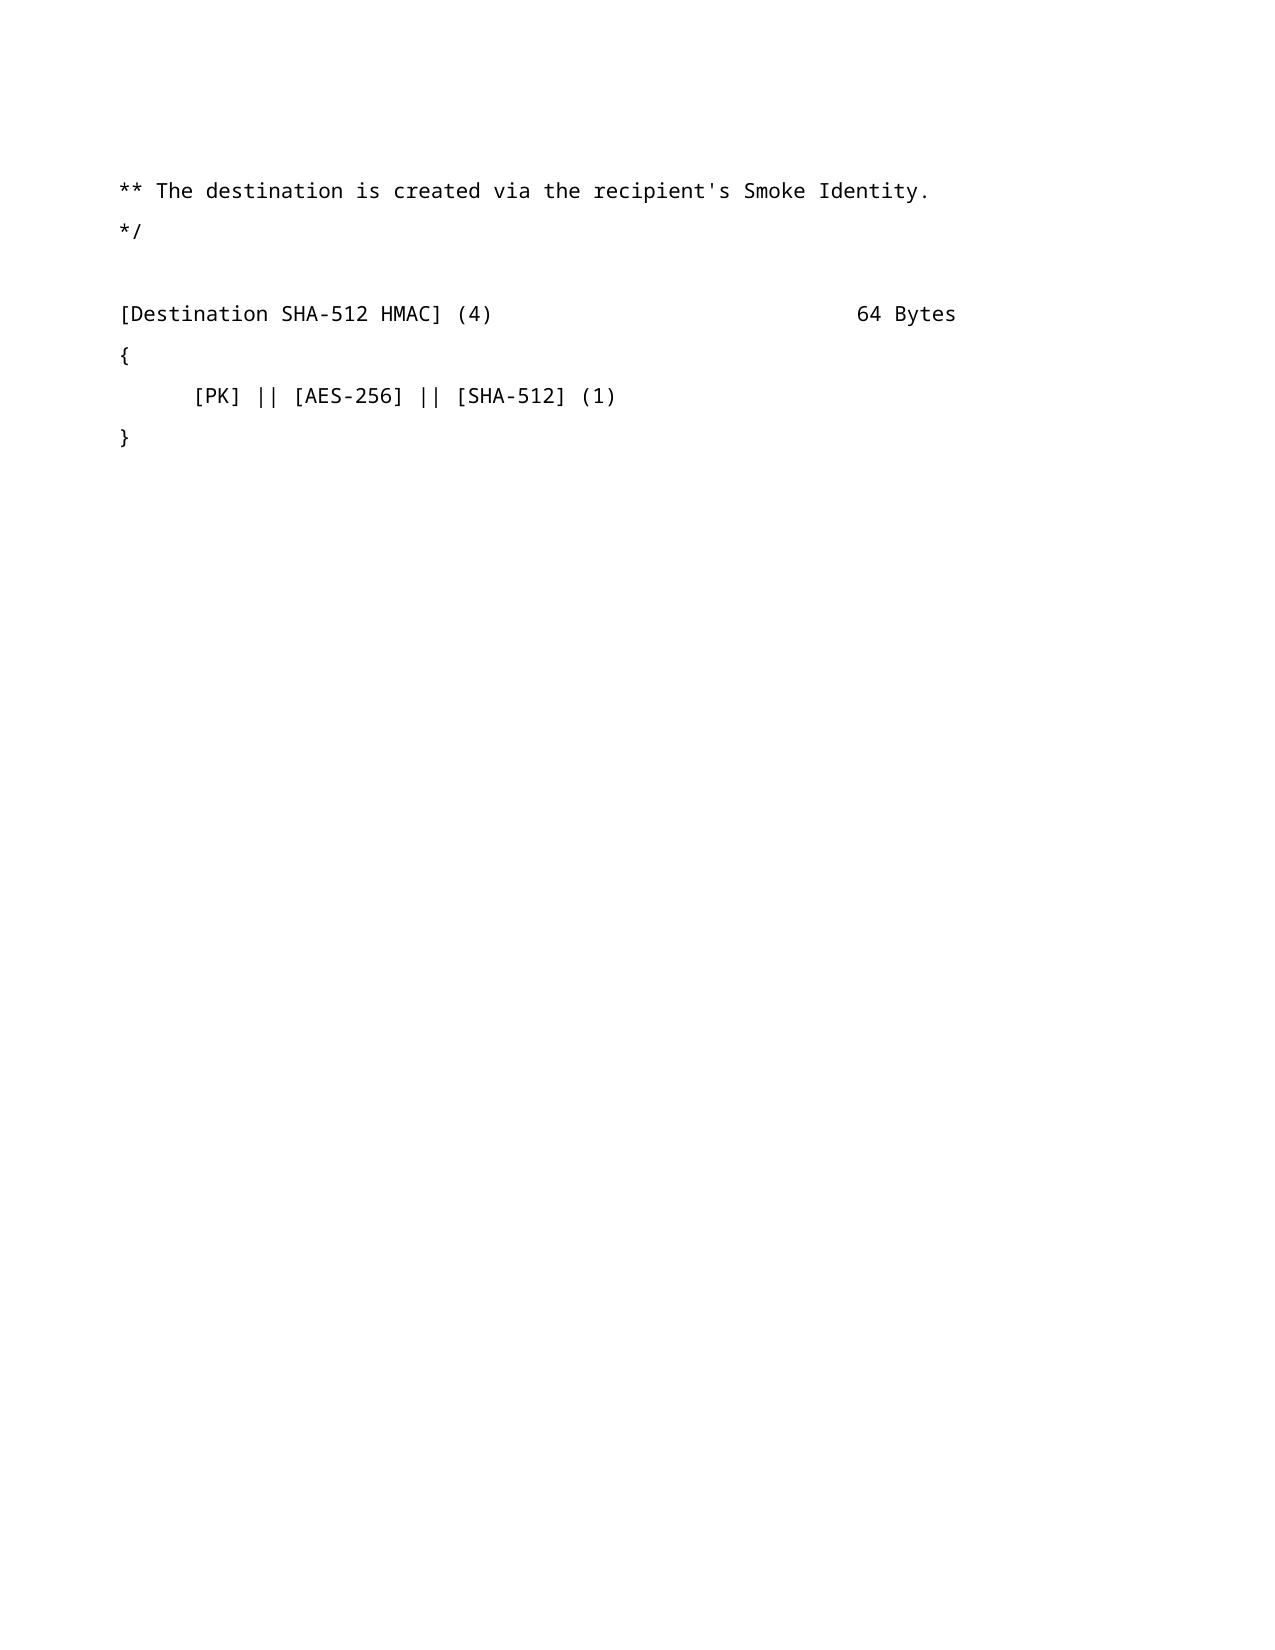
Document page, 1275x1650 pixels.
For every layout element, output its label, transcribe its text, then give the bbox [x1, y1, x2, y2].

text ** The destination is created via the recipient's Smoke Identity. [118, 176, 1157, 205]
text } [118, 422, 1157, 450]
text [PK] || [AES-256] || [SHA-512] (1) [118, 381, 1157, 409]
text */ [118, 217, 1157, 246]
text { [118, 340, 1157, 368]
text [Destination SHA-512 HMAC] (4) 64 Bytes [118, 299, 1157, 328]
